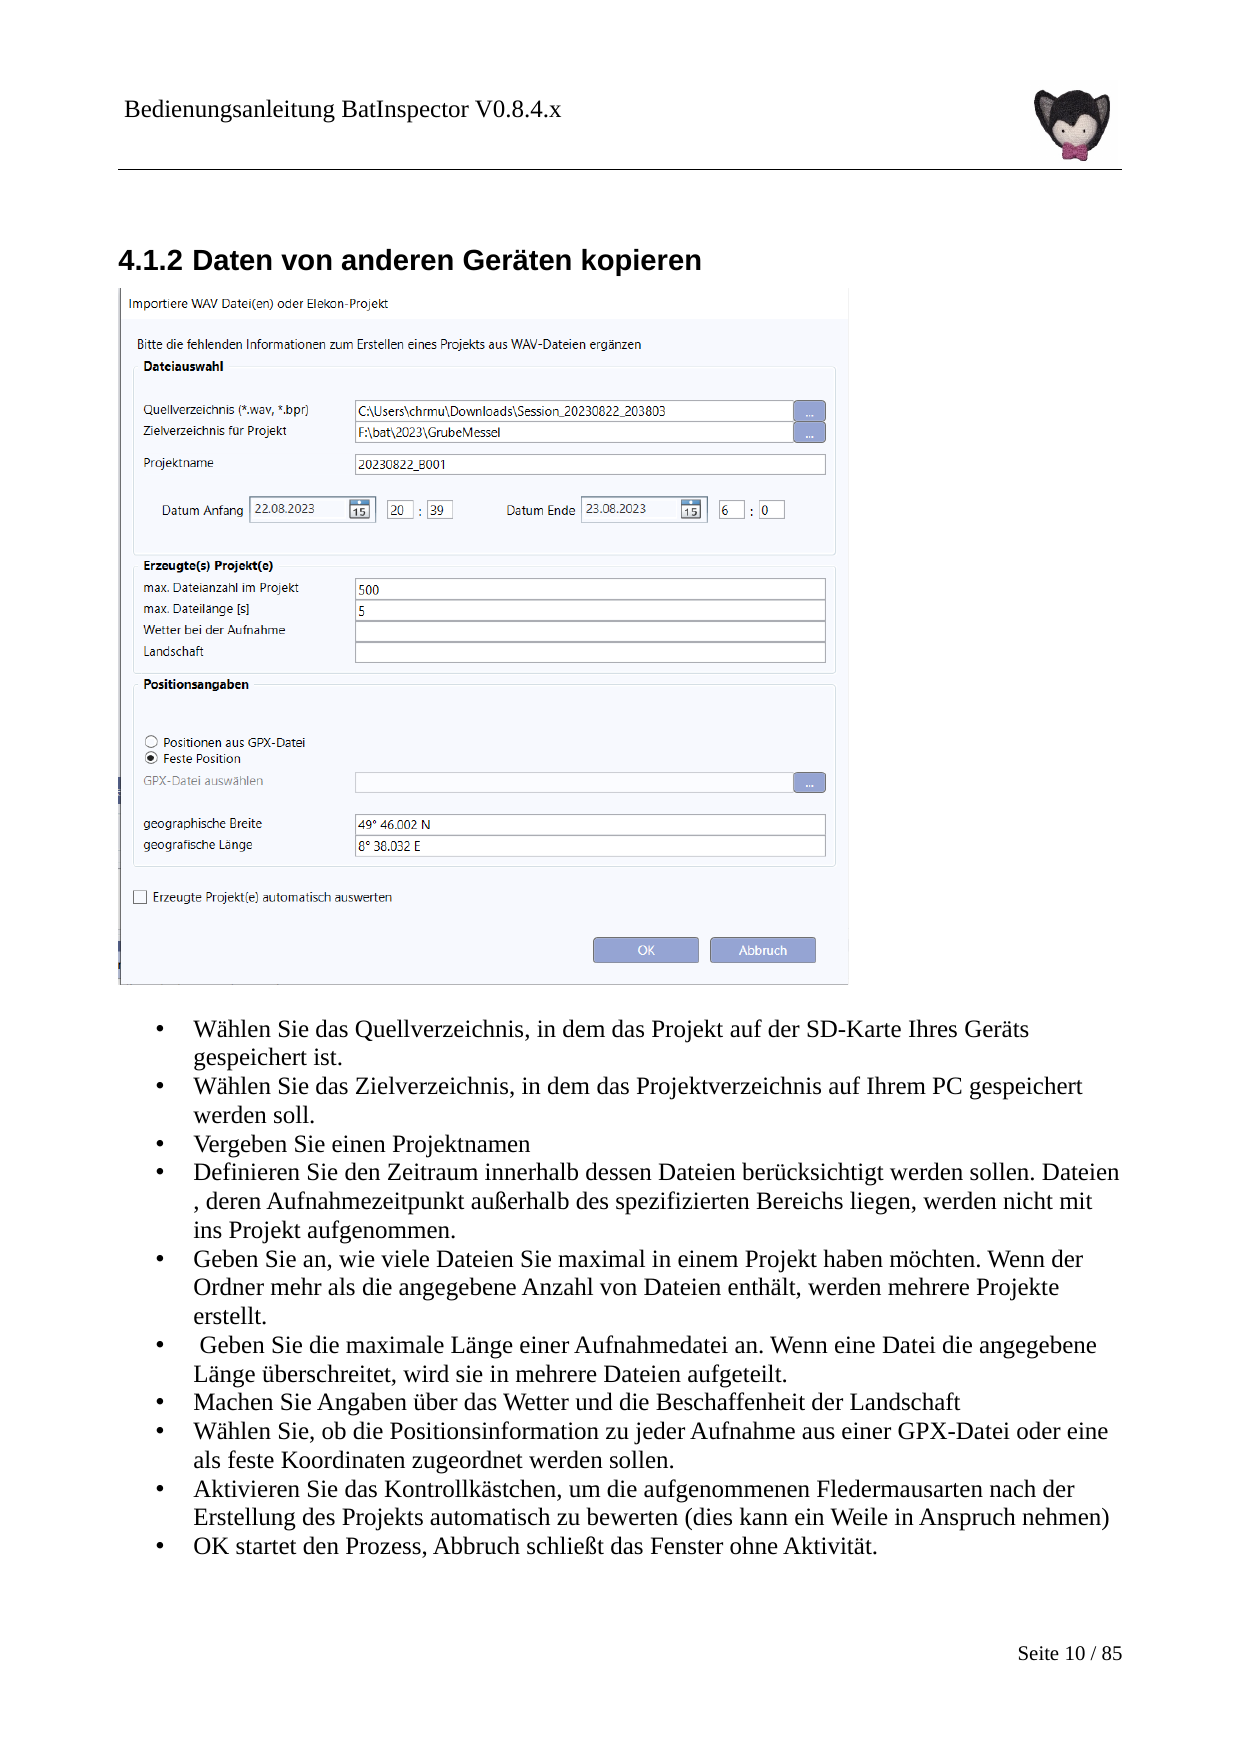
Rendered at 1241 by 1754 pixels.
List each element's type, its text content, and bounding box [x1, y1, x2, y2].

list Wählen Sie das Quellverzeichnis, in dem das Projekt auf der SD-Karte Ihres Geräts gespeichert ist. [156, 1014, 1122, 1071]
list Vergeben Sie einen Projektnamen [156, 1129, 1122, 1157]
list Wählen Sie das Zielverzeichnis, in dem das Projektverzeichnis auf Ihrem PC gespeichert werden soll. [156, 1071, 1122, 1129]
picture [1030, 80, 1119, 169]
list Geben Sie die maximale Länge einer Aufnahmedatei an. Wenn eine Datei die angegebene Länge überschreitet, wird sie in mehrere Dateien aufgeteilt. [156, 1330, 1122, 1387]
list Definieren Sie den Zeitraum innerhalb dessen Dateien berücksichtigt werden sollen. Dateien , deren Aufnahmezeitpunkt außerhalb des spezifizierten Bereichs liegen, werden nicht mit ins Projekt aufgenommen. [156, 1157, 1122, 1244]
list Machen Sie Angaben über das Wetter und die Beschaffenheit der Landschaft [156, 1387, 1122, 1416]
list Wählen Sie, ob die Positionsinformation zu jeder Aufnahme aus einer GPX-Datei oder eine als feste Koordinaten zugeordnet werden sollen. [156, 1416, 1122, 1474]
list Aktivieren Sie das Kontrollkästchen, um die aufgenommenen Fledermausarten nach der Erstellung des Projekts automatisch zu bewerten (dies kann ein Weile in Anspruch nehmen) [156, 1474, 1122, 1531]
picture [118, 288, 849, 985]
list OK startet den Prozess, Abbruch schließt das Fenster ohne Aktivität. [156, 1531, 1122, 1560]
subtitle Daten von anderen Geräten kopieren [118, 243, 1122, 276]
list Geben Sie an, wie viele Dateien Sie maximal in einem Projekt haben möchten. Wenn der Ordner mehr als die angegebene Anzahl von Dateien enthält, werden mehrere Projekte erstellt. [156, 1244, 1122, 1330]
